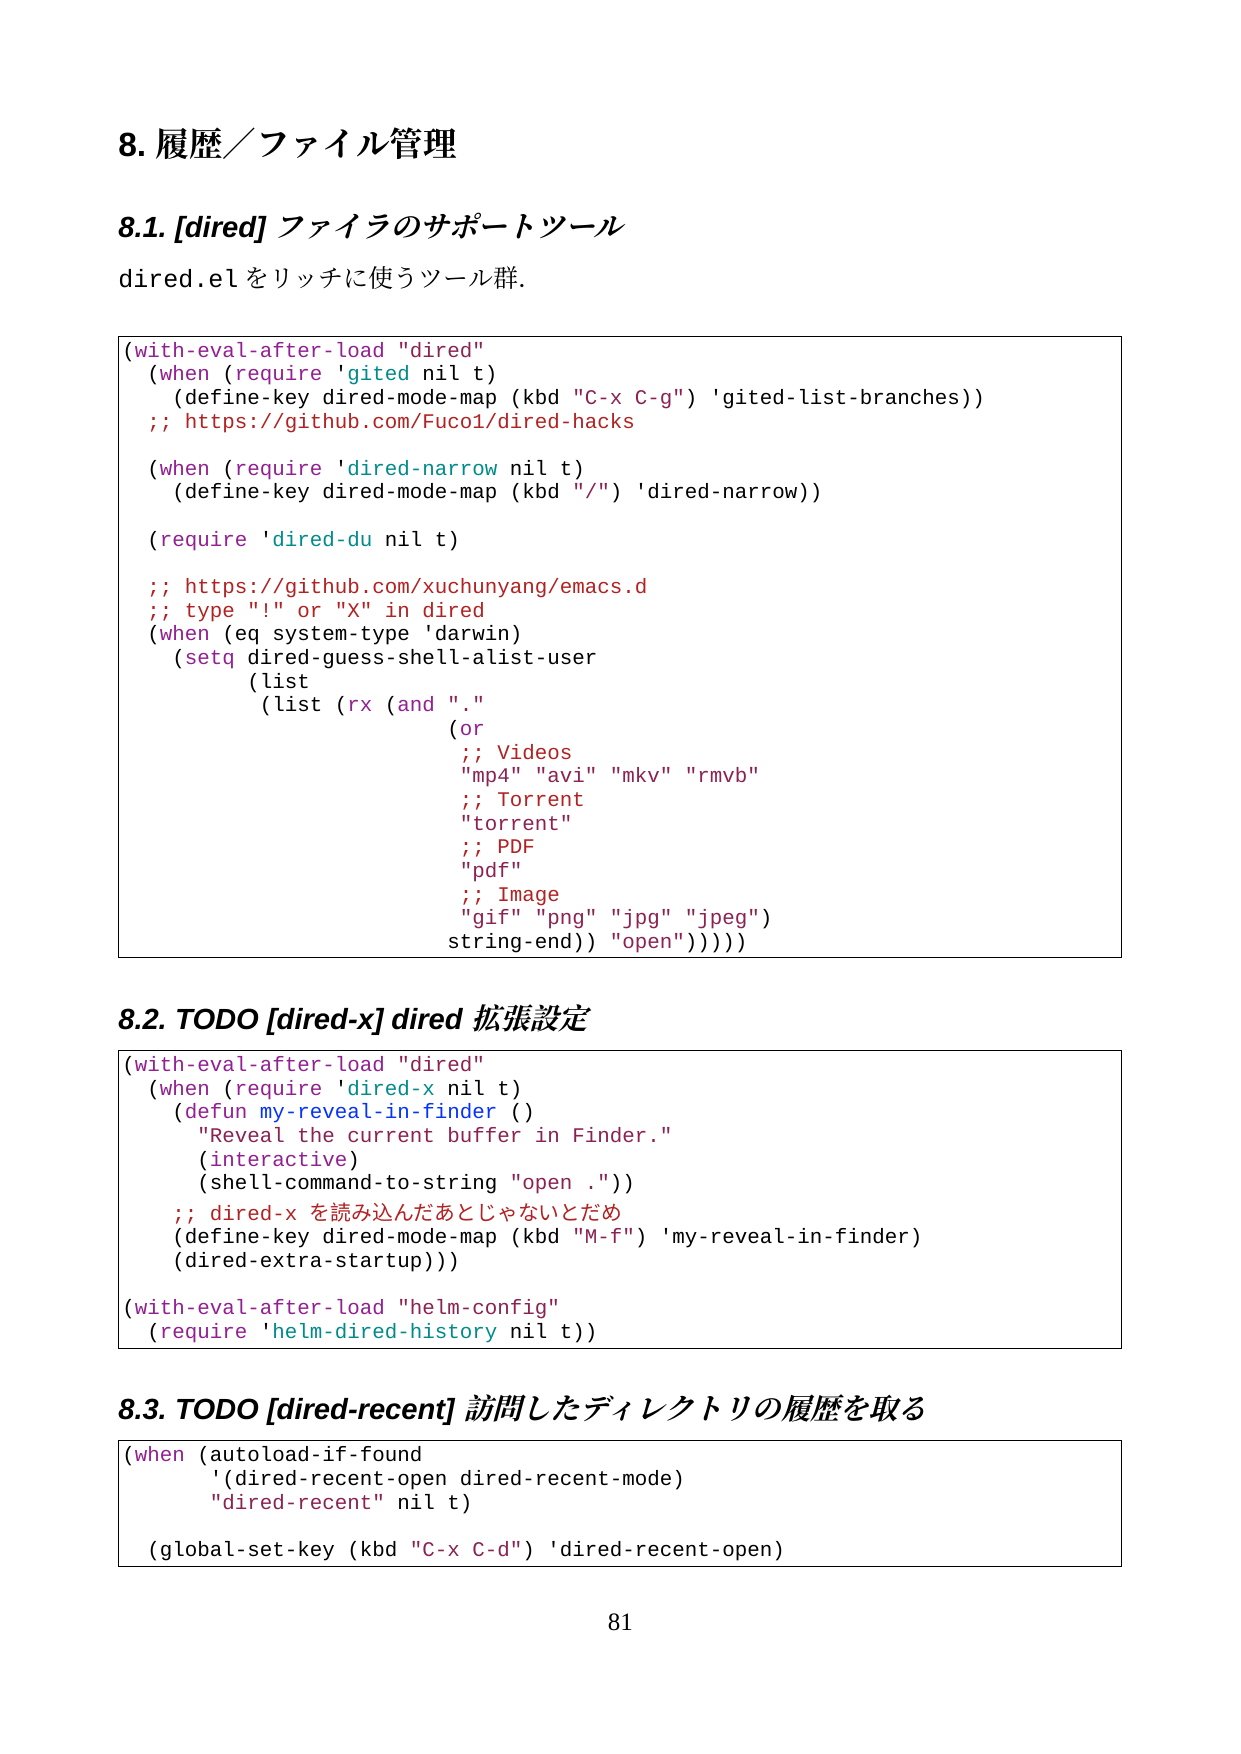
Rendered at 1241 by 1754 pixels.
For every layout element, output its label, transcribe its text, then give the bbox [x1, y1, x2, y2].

text (or [119, 714, 1121, 738]
text (shell-command-to-string "open .")) [119, 1168, 1121, 1192]
text (when (eq system-type 'darwin) [119, 619, 1121, 643]
text (require 'dired-du nil t) [119, 525, 1121, 548]
text "dired-recent" nil t) [119, 1488, 1121, 1511]
text (interactive) [119, 1145, 1121, 1168]
text (with-eval-after-load "dired" [119, 1051, 1121, 1074]
text "gif" "png" "jpg" "jpeg") [119, 903, 1121, 927]
text ;; Torrent [119, 785, 1121, 809]
text ;; dired-x を読み込んだあとじゃないとだめ [119, 1192, 1121, 1222]
text "mp4" "avi" "mkv" "rmvb" [119, 761, 1121, 785]
text (global-set-key (kbd "C-x C-d") 'dired-recent-open) [119, 1535, 1121, 1566]
subtitle 履歴／ファイル管理 [118, 118, 1122, 166]
text ;; Videos [119, 738, 1121, 761]
text (define-key dired-mode-map (kbd "C-x C-g") 'gited-list-branches)) [119, 383, 1121, 407]
text '(dired-recent-open dired-recent-mode) [119, 1464, 1121, 1488]
text (define-key dired-mode-map (kbd "M-f") 'my-reveal-in-finder) [119, 1222, 1121, 1246]
text (setq dired-guess-shell-alist-user [119, 643, 1121, 667]
text (define-key dired-mode-map (kbd "/") 'dired-narrow)) [119, 478, 1121, 501]
text (dired-extra-startup))) [119, 1246, 1121, 1270]
subtitle [dired] ファイラのサポートツール [118, 204, 1122, 246]
text (when (require 'dired-narrow nil t) [119, 454, 1121, 478]
text ;; type "!" or "X" in dired [119, 596, 1121, 619]
subtitle TODO [dired-recent] 訪問したディレクトリの履歴を取る [118, 1386, 1122, 1428]
text (when (require 'dired-x nil t) [119, 1074, 1121, 1097]
text "pdf" [119, 856, 1121, 879]
text (when (autoload-if-found [119, 1441, 1121, 1464]
text (require 'helm-dired-history nil t)) [119, 1317, 1121, 1348]
text ;; https://github.com/Fuco1/dired-hacks [119, 407, 1121, 430]
text (defun my-reveal-in-finder () [119, 1097, 1121, 1121]
text "Reveal the current buffer in Finder." [119, 1121, 1121, 1145]
text (when (require 'gited nil t) [119, 359, 1121, 383]
subtitle TODO [dired-x] dired 拡張設定 [118, 996, 1122, 1038]
text (with-eval-after-load "dired" [119, 337, 1121, 359]
text (list (rx (and "." [119, 690, 1121, 714]
text (list [119, 667, 1121, 690]
text string-end)) "open"))))) [119, 927, 1121, 957]
text ;; PDF [119, 832, 1121, 856]
text "torrent" [119, 809, 1121, 832]
text dired.el をリッチに使うツール群． [118, 258, 1122, 323]
text (with-eval-after-load "helm-config" [119, 1293, 1121, 1317]
text ;; Image [119, 879, 1121, 903]
text ;; https://github.com/xuchunyang/emacs.d [119, 572, 1121, 596]
